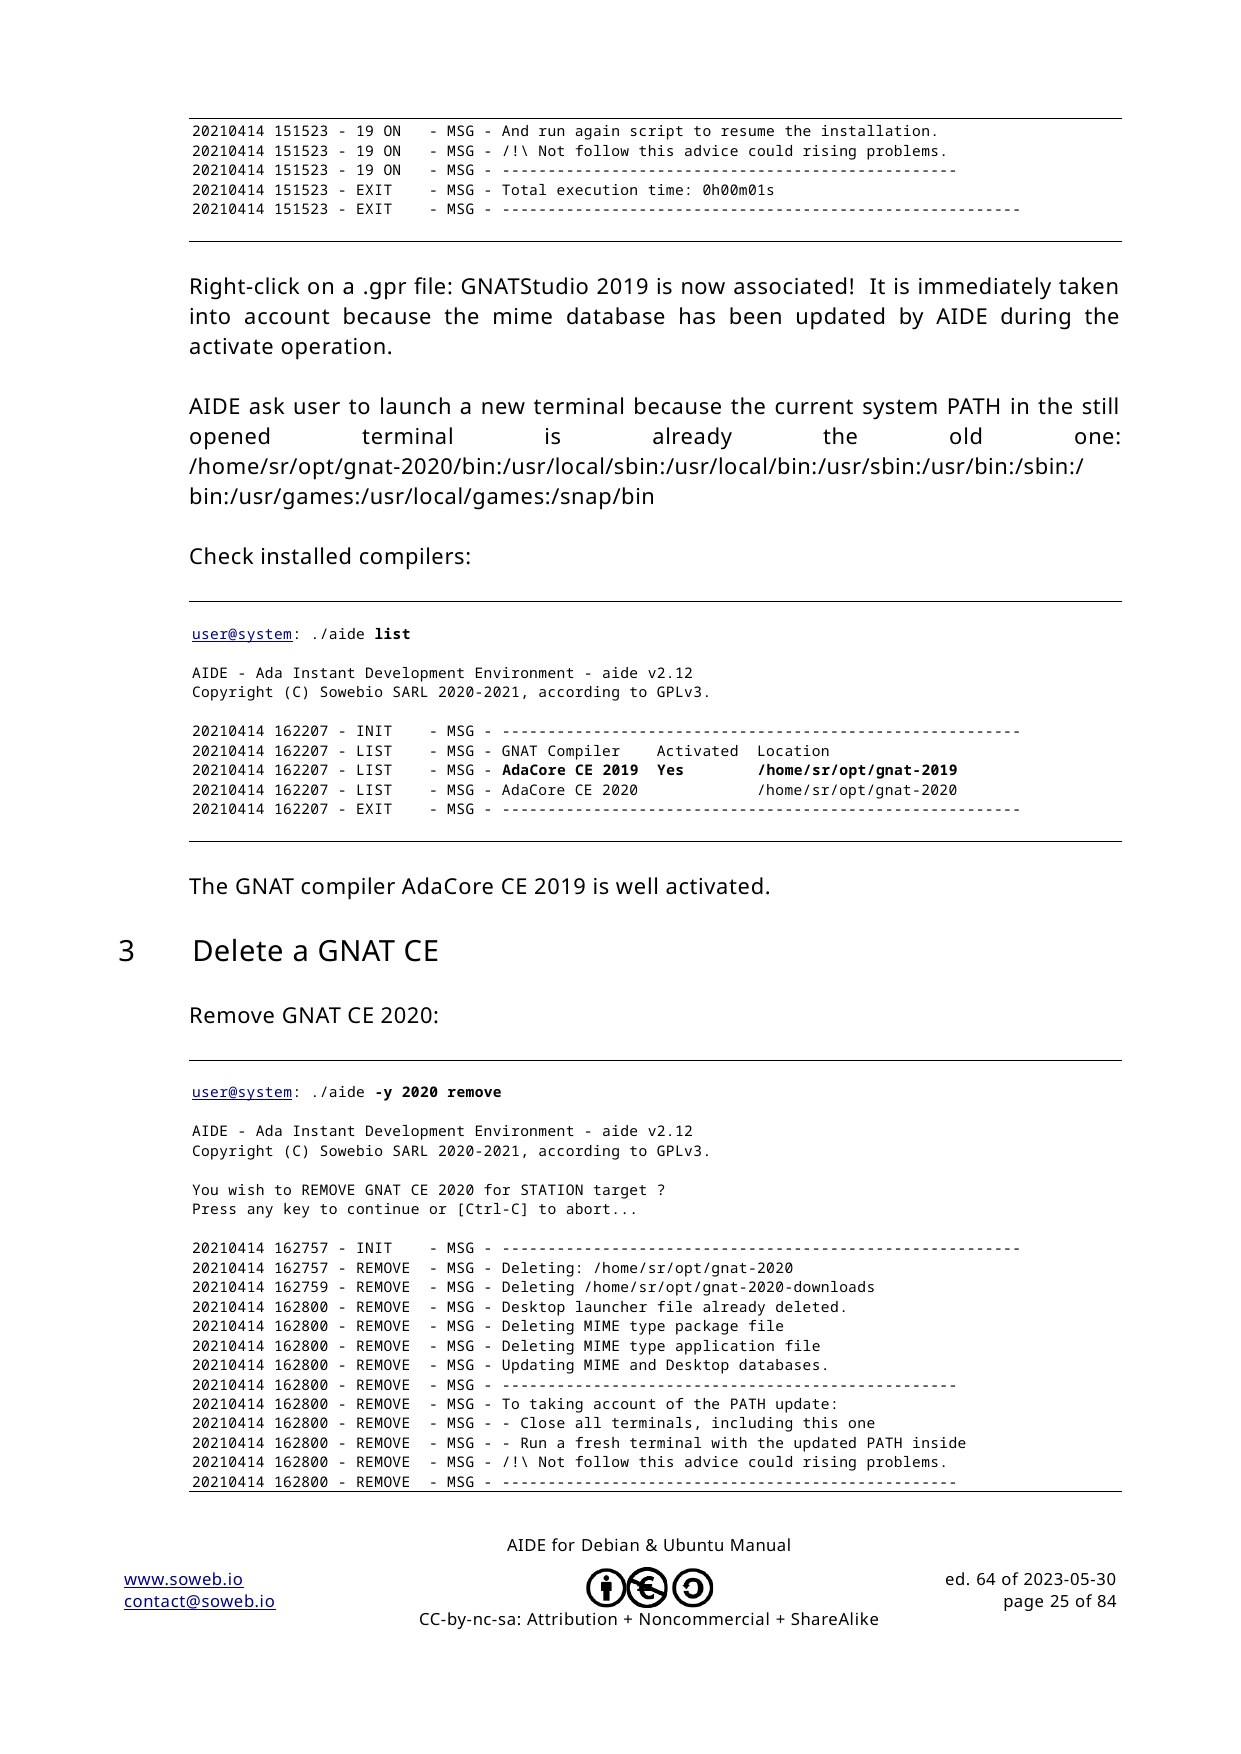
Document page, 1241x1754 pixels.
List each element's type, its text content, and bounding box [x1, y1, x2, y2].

list 20210414 162800 - REMOVE - MSG - /!\ Not follow this advice could rising problems. [189, 1449, 1122, 1469]
list 20210414 162207 - LIST - MSG - GNAT Compiler Activated Location [189, 737, 1122, 757]
text AIDE ask user to launch a new terminal because the current system PATH in the still opened terminal is already the old one: /home/sr/opt/gnat-2020/bin:/usr/local/sbin:/usr/local/bin:/usr/sbin:/usr/bin:/sbin:/bin:/usr/games:/usr/local/games:/snap/bin [189, 391, 1122, 511]
list 20210414 162800 - REMOVE - MSG - - Run a fresh terminal with the updated PATH inside [189, 1430, 1122, 1449]
list 20210414 162207 - INIT - MSG - --------------------------------------------------------- [189, 718, 1122, 737]
list 20210414 162800 - REMOVE - MSG - - Close all terminals, including this one [189, 1410, 1122, 1430]
list 20210414 162800 - REMOVE - MSG - Deleting MIME type package file [189, 1313, 1122, 1332]
list 20210414 151523 - EXIT - MSG - Total execution time: 0h00m01s [189, 177, 1122, 196]
list Press any key to continue or [Ctrl-C] to abort... [189, 1196, 1122, 1219]
text Remove GNAT CE 2020: [189, 1000, 1122, 1030]
list user@system: ./aide -y 2020 remove [189, 1061, 1122, 1102]
list 20210414 162207 - EXIT - MSG - --------------------------------------------------------- [189, 796, 1122, 841]
list user@system: ./aide list [189, 602, 1122, 643]
list 20210414 151523 - 19 ON - MSG - -------------------------------------------------- [189, 157, 1122, 177]
list 20210414 162800 - REMOVE - MSG - Deleting MIME type application file [189, 1332, 1122, 1352]
list 20210414 151523 - EXIT - MSG - --------------------------------------------------------- [189, 196, 1122, 241]
list AIDE - Ada Instant Development Environment - aide v2.12 [189, 1118, 1122, 1138]
list 20210414 162207 - LIST - MSG - AdaCore CE 2019 Yes /home/sr/opt/gnat-2019 [189, 757, 1122, 776]
list 20210414 151523 - 19 ON - MSG - And run again script to resume the installation. [189, 119, 1122, 138]
list 20210414 162207 - LIST - MSG - AdaCore CE 2020 /home/sr/opt/gnat-2020 [189, 776, 1122, 796]
list 20210414 162800 - REMOVE - MSG - -------------------------------------------------- [189, 1469, 1122, 1491]
list 20210414 162800 - REMOVE - MSG - Updating MIME and Desktop databases. [189, 1352, 1122, 1371]
text The GNAT compiler AdaCore CE 2019 is well activated. [189, 871, 1122, 901]
picture [585, 1567, 668, 1608]
list You wish to REMOVE GNAT CE 2020 for STATION target ? [189, 1177, 1122, 1196]
list 20210414 162757 - REMOVE - MSG - Deleting: /home/sr/opt/gnat-2020 [189, 1254, 1122, 1274]
subtitle Delete a GNAT CE [118, 930, 1122, 970]
list 20210414 162800 - REMOVE - MSG - Desktop launcher file already deleted. [189, 1293, 1122, 1313]
list 20210414 162800 - REMOVE - MSG - -------------------------------------------------- [189, 1371, 1122, 1391]
list AIDE - Ada Instant Development Environment - aide v2.12 [189, 659, 1122, 679]
list Copyright (C) Sowebio SARL 2020-2021, according to GPLv3. [189, 679, 1122, 701]
list 20210414 162757 - INIT - MSG - --------------------------------------------------------- [189, 1235, 1122, 1254]
list 20210414 162800 - REMOVE - MSG - To taking account of the PATH update: [189, 1391, 1122, 1410]
picture [672, 1567, 714, 1608]
list Copyright (C) Sowebio SARL 2020-2021, according to GPLv3. [189, 1138, 1122, 1160]
list 20210414 151523 - 19 ON - MSG - /!\ Not follow this advice could rising problems. [189, 138, 1122, 157]
list 20210414 162759 - REMOVE - MSG - Deleting /home/sr/opt/gnat-2020-downloads [189, 1274, 1122, 1293]
text Right-click on a .gpr file: GNATStudio 2019 is now associated! It is immediately taken into account because the mime database has been updated by AIDE during the activate operation. [189, 271, 1122, 361]
text Check installed compilers: [189, 541, 1122, 571]
